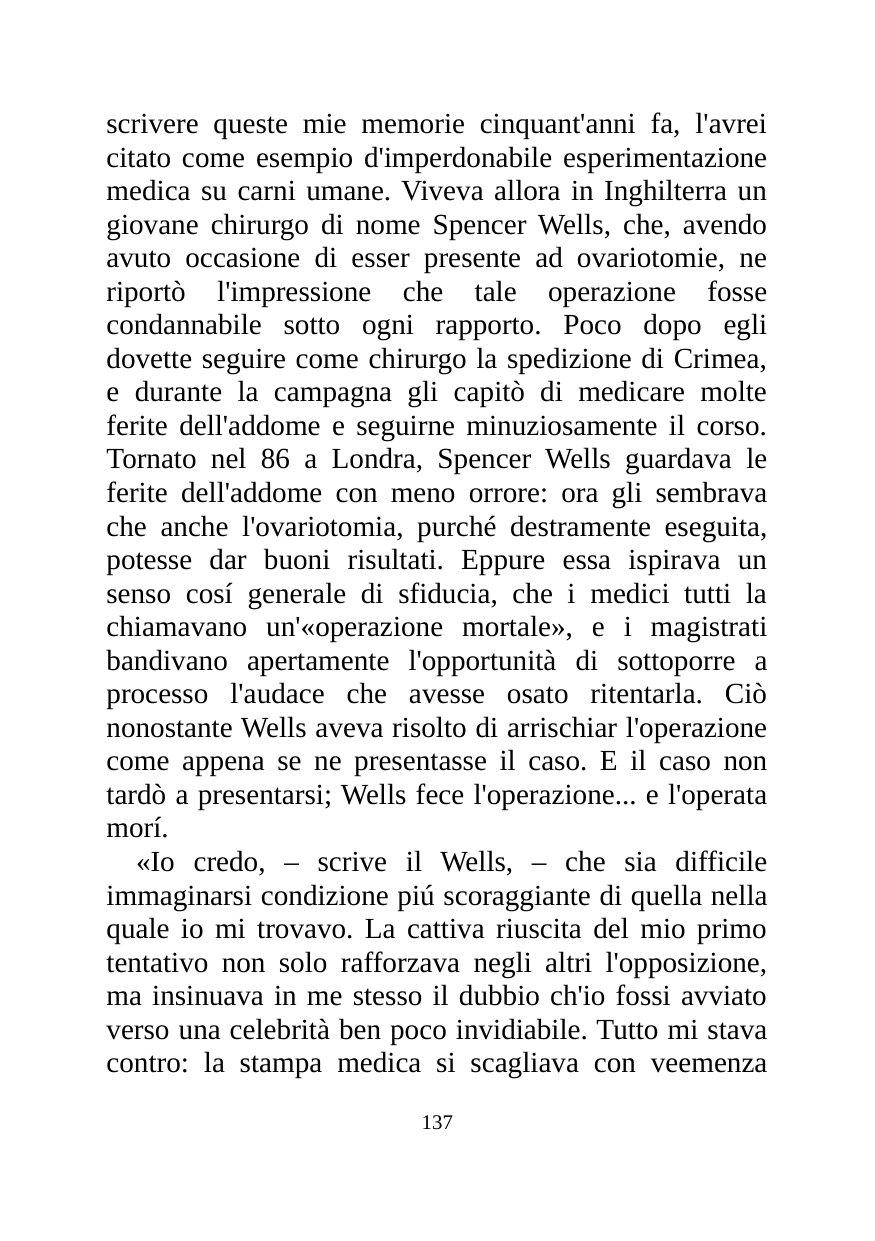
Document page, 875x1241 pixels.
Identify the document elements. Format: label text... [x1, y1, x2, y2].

text scrivere queste mie memorie cinquant'anni fa, l'avrei citato come esempio d'imperdonabile esperimentazione medica su carni umane. Viveva allora in Inghilterra un giovane chirurgo di nome Spencer Wells, che, avendo avuto occasione di esser presente ad ovariotomie, ne riportò l'impressione che tale operazione fosse condannabile sotto ogni rapporto. Poco dopo egli dovette seguire come chirurgo la spedizione di Crimea, e durante la campagna gli capitò di medicare molte ferite dell'addome e seguirne minuziosamente il corso. Tornato nel 86 a Londra, Spencer Wells guardava le ferite dell'addome con meno orrore: ora gli sembrava che anche l'ovariotomia, purché destramente eseguita, potesse dar buoni risultati. Eppure essa ispirava un senso cosí generale di sfiducia, che i medici tutti la chiamavano un'«operazione mortale», e i magistrati bandivano apertamente l'opportunità di sottoporre a processo l'audace che avesse osato ritentarla. Ciò nonostante Wells aveva risolto di arrischiar l'operazione come appena se ne presentasse il caso. E il caso non tardò a presentarsi; Wells fece l'operazione... e l'operata morí. [106, 106, 768, 844]
text «Io credo, – scrive il Wells, – che sia difficile immaginarsi condizione piú scoraggiante di quella nella quale io mi trovavo. La cattiva riuscita del mio primo tentativo non solo rafforzava negli altri l'opposizione, ma insinuava in me stesso il dubbio ch'io fossi avviato verso una celebrità ben poco invidiabile. Tutto mi stava contro: la stampa medica si scagliava con veemenza [106, 844, 768, 1079]
